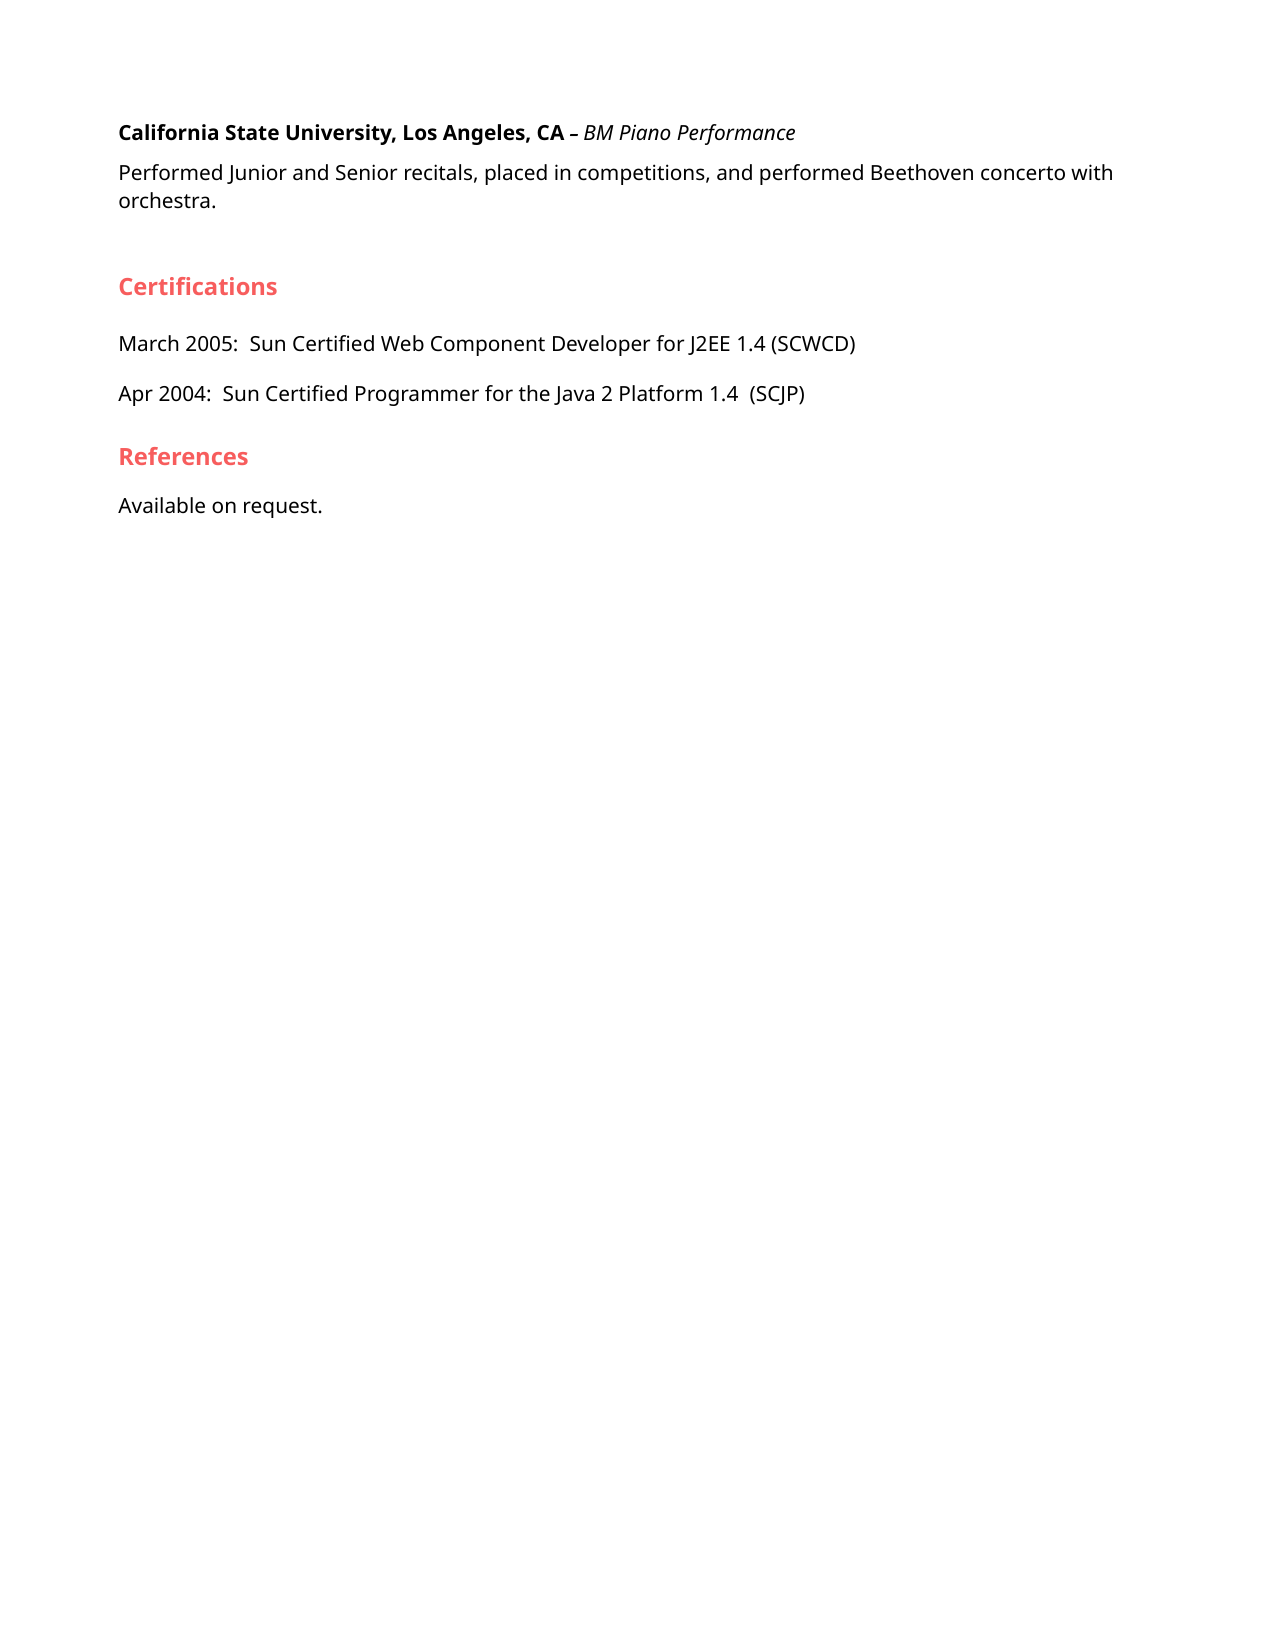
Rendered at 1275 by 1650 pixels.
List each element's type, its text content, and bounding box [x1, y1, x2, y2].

subtitle California State University, Los Angeles, CA – BM Piano Performance [118, 118, 1157, 147]
subtitle Certifications [118, 248, 1157, 306]
text Apr 2004: Sun Certified Programmer for the Java 2 Platform 1.4 (SCJP) [118, 379, 1157, 407]
text Performed Junior and Senior recitals, placed in competitions, and performed Beethoven concerto with orchestra. [118, 158, 1157, 215]
text Available on request. [118, 491, 1157, 519]
subtitle References [118, 440, 1157, 473]
text March 2005: Sun Certified Web Component Developer for J2EE 1.4 (SCWCD) [118, 329, 1157, 358]
